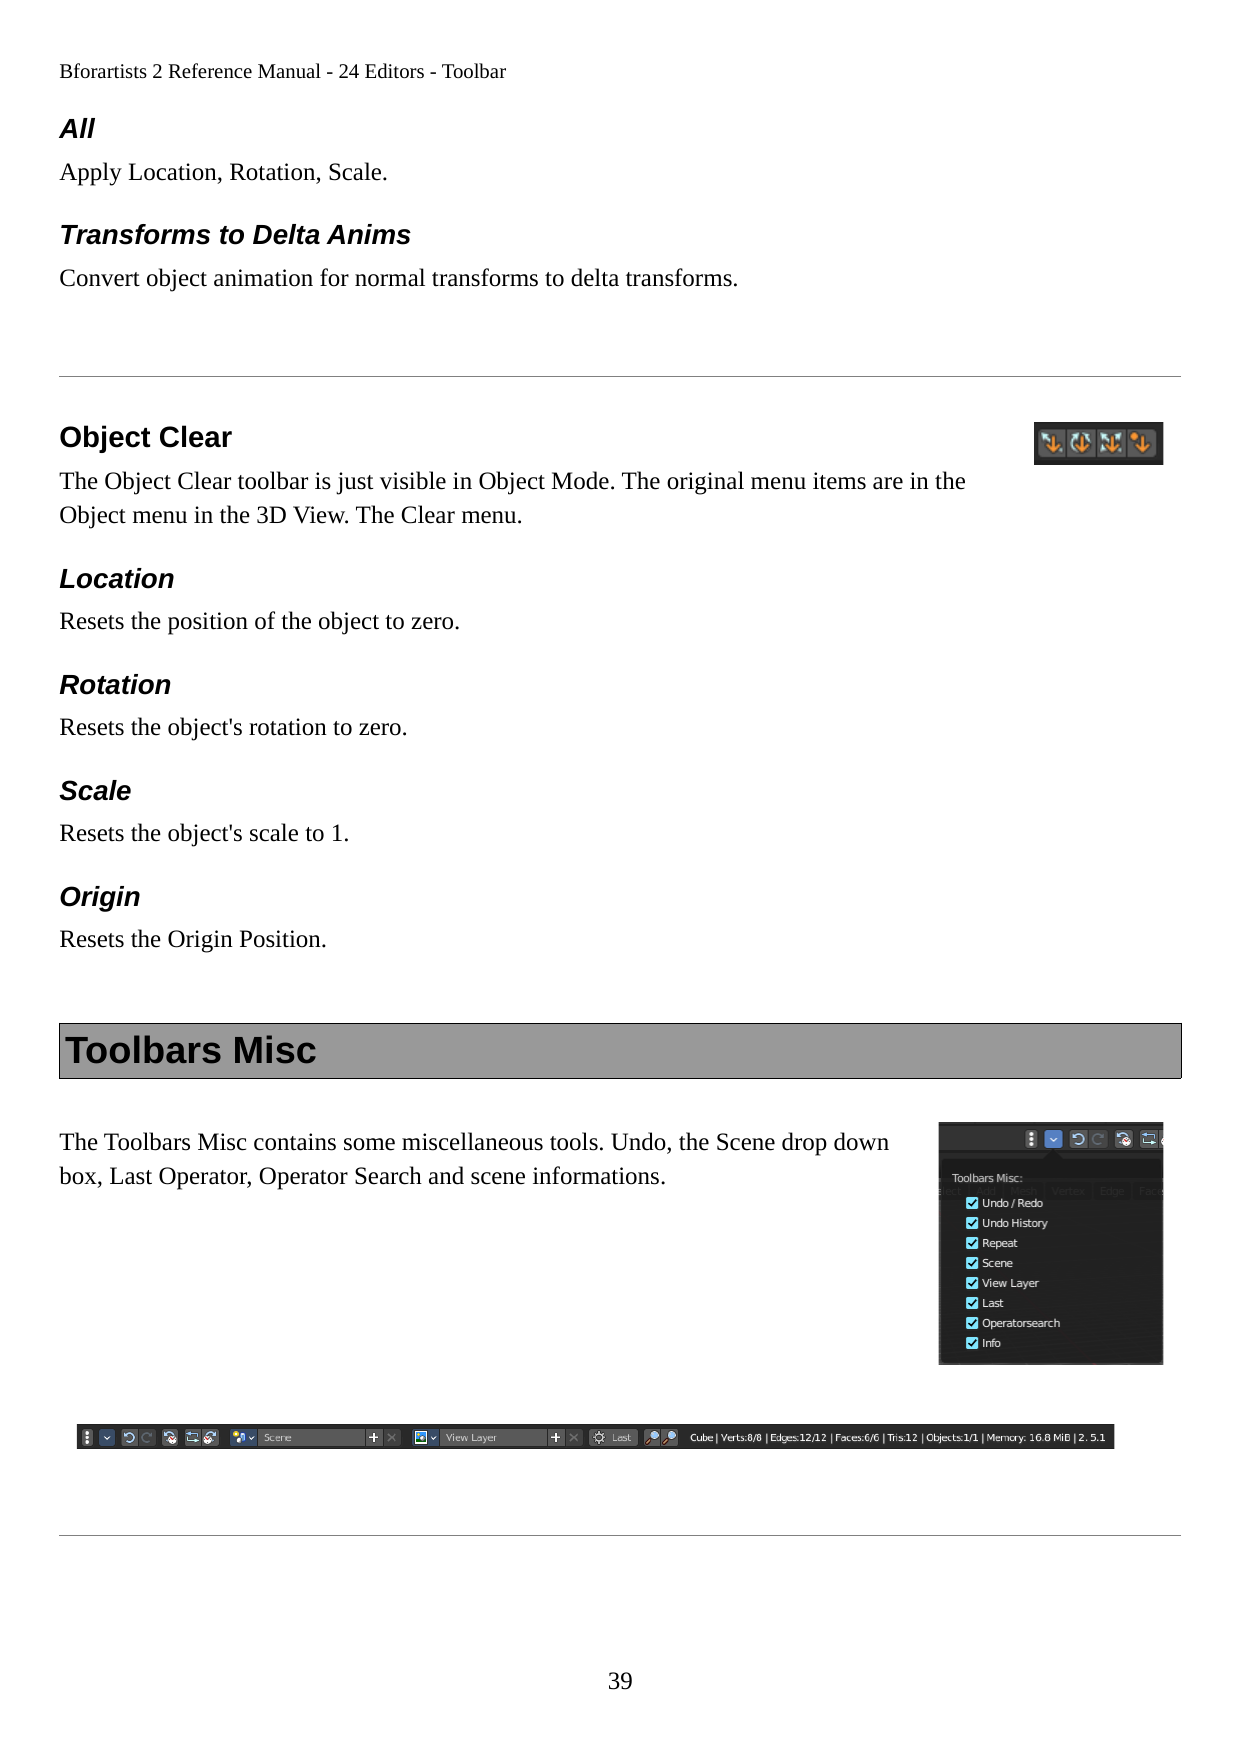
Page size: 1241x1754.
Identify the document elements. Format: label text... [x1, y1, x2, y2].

text The Object Clear toolbar is just visible in Object Mode. The original menu items are in the Object menu in the 3D View. The Clear menu. [59, 466, 1181, 529]
subtitle Location [59, 562, 1181, 594]
text Apply Location, Rotation, Scale. [59, 157, 1181, 186]
table_header Toolbars Misc [60, 1024, 1181, 1078]
text Convert object animation for normal transforms to delta transforms. [59, 263, 1181, 292]
subtitle Origin [59, 880, 1181, 912]
subtitle All [59, 113, 1181, 144]
text Resets the object's rotation to zero. [59, 712, 1181, 741]
text Resets the position of the object to zero. [59, 606, 1181, 635]
picture [76, 1424, 1115, 1449]
subtitle Transforms to Delta Anims [59, 218, 1181, 250]
text The Toolbars Misc contains some miscellaneous tools. Undo, the Scene drop down box, Last Operator, Operator Search and scene informations. [59, 1127, 938, 1190]
subtitle Scale [59, 774, 1181, 806]
subtitle Rotation [59, 668, 1181, 700]
text Resets the Origin Position. [59, 924, 1181, 953]
picture [1034, 422, 1164, 465]
text Resets the object's scale to 1. [59, 818, 1181, 847]
subtitle Object Clear [59, 420, 1181, 453]
picture [938, 1122, 1164, 1365]
